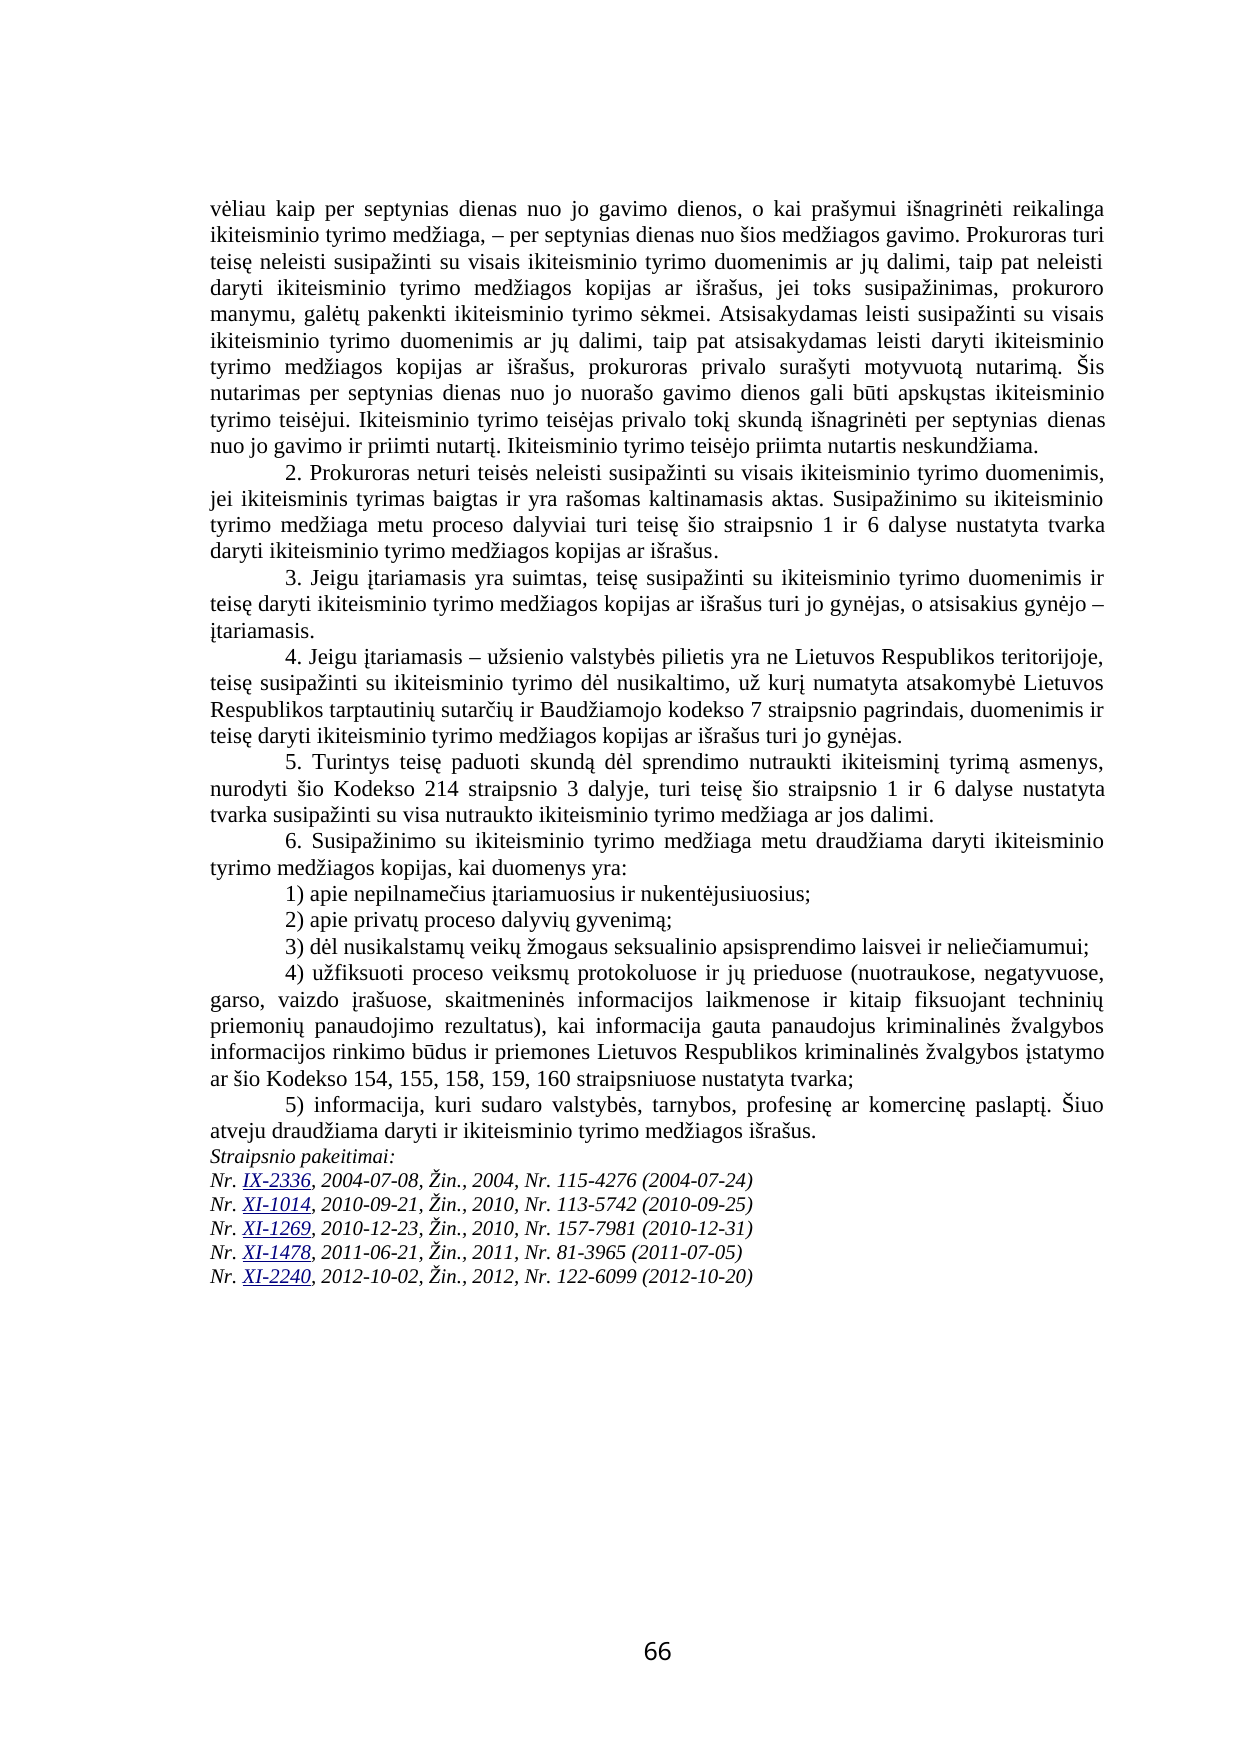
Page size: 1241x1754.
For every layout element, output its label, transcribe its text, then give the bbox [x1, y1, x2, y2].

text Straipsnio pakeitimai: [210, 1144, 1106, 1168]
text vėliau kaip per septynias dienas nuo jo gavimo dienos, o kai prašymui išnagrinėti reikalinga ikiteisminio tyrimo medžiaga, – per septynias dienas nuo šios medžiagos gavimo. Prokuroras turi teisę neleisti susipažinti su visais ikiteisminio tyrimo duomenimis ar jų dalimi, taip pat neleisti daryti ikiteisminio tyrimo medžiagos kopijas ar išrašus, jei toks susipažinimas, prokuroro manymu, galėtų pakenkti ikiteisminio tyrimo sėkmei. Atsisakydamas leisti susipažinti su visais ikiteisminio tyrimo duomenimis ar jų dalimi, taip pat atsisakydamas leisti daryti ikiteisminio tyrimo medžiagos kopijas ar išrašus, prokuroras privalo surašyti motyvuotą nutarimą. Šis nutarimas per septynias dienas nuo jo nuorašo gavimo dienos gali būti apskųstas ikiteisminio tyrimo teisėjui. Ikiteisminio tyrimo teisėjas privalo tokį skundą išnagrinėti per septynias dienas nuo jo gavimo ir priimti nutartį. Ikiteisminio tyrimo teisėjo priimta nutartis neskundžiama. [210, 195, 1106, 458]
text 2. Prokuroras neturi teisės neleisti susipažinti su visais ikiteisminio tyrimo duomenimis, jei ikiteisminis tyrimas baigtas ir yra rašomas kaltinamasis aktas. Susipažinimo su ikiteisminio tyrimo medžiaga metu proceso dalyviai turi teisę šio straipsnio 1 ir 6 dalyse nustatyta tvarka daryti ikiteisminio tyrimo medžiagos kopijas ar išrašus. [210, 458, 1106, 564]
text 4. Jeigu įtariamasis – užsienio valstybės pilietis yra ne Lietuvos Respublikos teritorijoje, teisę susipažinti su ikiteisminio tyrimo dėl nusikaltimo, už kurį numatyta atsakomybė Lietuvos Respublikos tarptautinių sutarčių ir Baudžiamojo kodekso 7 straipsnio pagrindais, duomenimis ir teisę daryti ikiteisminio tyrimo medžiagos kopijas ar išrašus turi jo gynėjas. [210, 643, 1106, 748]
text Nr. XI-1478, 2011-06-21, Žin., 2011, Nr. 81-3965 (2011-07-05) [210, 1240, 1106, 1264]
text Nr. XI-1269, 2010-12-23, Žin., 2010, Nr. 157-7981 (2010-12-31) [210, 1216, 1106, 1240]
text 2) apie privatų proceso dalyvių gyvenimą; [210, 907, 1106, 933]
text 3) dėl nusikalstamų veikų žmogaus seksualinio apsisprendimo laisvei ir neliečiamumui; [210, 933, 1106, 959]
text Nr. XI-2240, 2012-10-02, Žin., 2012, Nr. 122-6099 (2012-10-20) [210, 1264, 1106, 1288]
text 5. Turintys teisę paduoti skundą dėl sprendimo nutraukti ikiteisminį tyrimą asmenys, nurodyti šio Kodekso 214 straipsnio 3 dalyje, turi teisę šio straipsnio 1 ir 6 dalyse nustatyta tvarka susipažinti su visa nutraukto ikiteisminio tyrimo medžiaga ar jos dalimi. [210, 748, 1106, 827]
text 4) užfiksuoti proceso veiksmų protokoluose ir jų prieduose (nuotraukose, negatyvuose, garso, vaizdo įrašuose, skaitmeninės informacijos laikmenose ir kitaip fiksuojant techninių priemonių panaudojimo rezultatus), kai informacija gauta panaudojus kriminalinės žvalgybos informacijos rinkimo būdus ir priemones Lietuvos Respublikos kriminalinės žvalgybos įstatymo ar šio Kodekso 154, 155, 158, 159, 160 straipsniuose nustatyta tvarka; [210, 959, 1106, 1091]
text 1) apie nepilnamečius įtariamuosius ir nukentėjusiuosius; [210, 880, 1106, 907]
text Nr. XI-1014, 2010-09-21, Žin., 2010, Nr. 113-5742 (2010-09-25) [210, 1192, 1106, 1216]
text Nr. IX-2336, 2004-07-08, Žin., 2004, Nr. 115-4276 (2004-07-24) [210, 1168, 1106, 1192]
text 6. Susipažinimo su ikiteisminio tyrimo medžiaga metu draudžiama daryti ikiteisminio tyrimo medžiagos kopijas, kai duomenys yra: [210, 827, 1106, 880]
text 3. Jeigu įtariamasis yra suimtas, teisę susipažinti su ikiteisminio tyrimo duomenimis ir teisę daryti ikiteisminio tyrimo medžiagos kopijas ar išrašus turi jo gynėjas, o atsisakius gynėjo – įtariamasis. [210, 564, 1106, 643]
text 5) informacija, kuri sudaro valstybės, tarnybos, profesinę ar komercinę paslaptį. Šiuo atveju draudžiama daryti ir ikiteisminio tyrimo medžiagos išrašus. [210, 1091, 1106, 1144]
